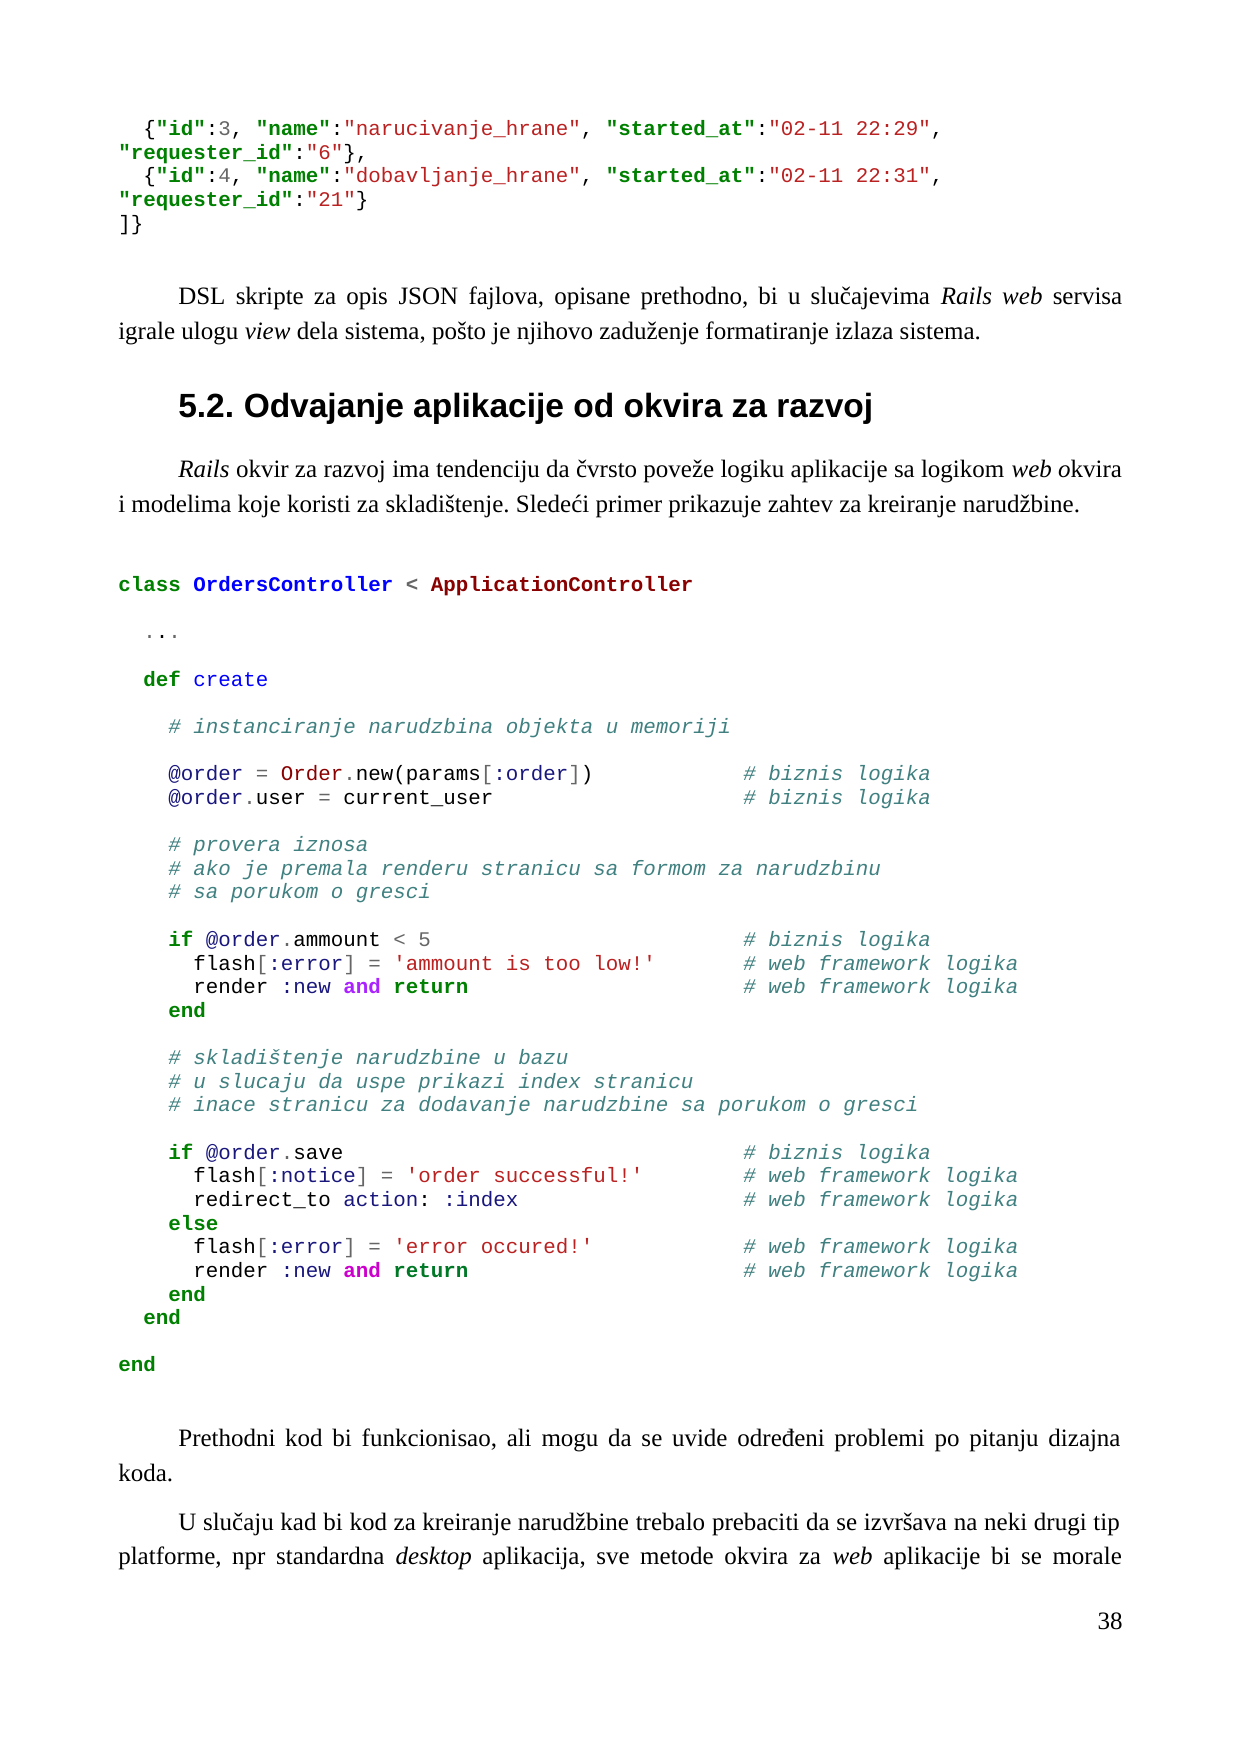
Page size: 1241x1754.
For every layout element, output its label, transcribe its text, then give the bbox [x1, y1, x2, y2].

text flash[:notice] = 'order successful!' # web framework logika [118, 1165, 1122, 1189]
text flash[:error] = 'ammount is too low!' # web framework logika [118, 952, 1122, 976]
text redirect_to action: :index # web framework logika [118, 1189, 1122, 1213]
text if @order.save # biznis logika [118, 1142, 1122, 1165]
text # skladištenje narudzbine u bazu [118, 1047, 1122, 1071]
text # instanciranje narudzbina objekta u memoriji [118, 716, 1122, 740]
text Prethodni kod bi funkcionisao, ali mogu da se uvide određeni problemi po pitanju dizajna koda. [118, 1423, 1122, 1486]
text class OrdersController < ApplicationController [118, 574, 1122, 598]
text {"id":3, "name":"narucivanje_hrane", "started_at":"02-11 22:29", "requester_id":"6"}, [118, 118, 1122, 165]
text ]} [118, 213, 1122, 236]
text if @order.ammount < 5 # biznis logika [118, 929, 1122, 952]
text end [118, 1307, 1122, 1331]
text ... [118, 621, 1122, 645]
text render :new and return # web framework logika [118, 1260, 1122, 1283]
subtitle Odvajanje aplikacije od okvira za razvoj [118, 386, 1122, 424]
text DSL skripte za opis JSON fajlova, opisane prethodno, bi u slučajevima Rails web servisa igrale ulogu view dela sistema, pošto je njihovo zaduženje formatiranje izlaza sistema. [118, 281, 1122, 344]
text # ako je premala renderu stranicu sa formom za narudzbinu [118, 858, 1122, 882]
text # inace stranicu za dodavanje narudzbine sa porukom o gresci [118, 1094, 1122, 1118]
text render :new and return # web framework logika [118, 976, 1122, 1000]
text @order.user = current_user # biznis logika [118, 787, 1122, 811]
text U slučaju kad bi kod za kreiranje narudžbine trebalo prebaciti da se izvršava na neki drugi tip platforme, npr standardna desktop aplikacija, sve metode okvira za web aplikacije bi se morale [118, 1507, 1122, 1570]
text end [118, 1354, 1122, 1378]
text def create [118, 669, 1122, 692]
text {"id":4, "name":"dobavljanje_hrane", "started_at":"02-11 22:31", "requester_id":"21"} [118, 165, 1122, 213]
text flash[:error] = 'error occured!' # web framework logika [118, 1236, 1122, 1260]
text # sa porukom o gresci [118, 882, 1122, 905]
text @order = Order.new(params[:order]) # biznis logika [118, 763, 1122, 787]
text else [118, 1213, 1122, 1236]
text # provera iznosa [118, 834, 1122, 858]
text Rails okvir za razvoj ima tendenciju da čvrsto poveže logiku aplikacije sa logikom web okvira i modelima koje koristi za skladištenje. Sledeći primer prikazuje zahtev za kreiranje narudžbine. [118, 454, 1122, 518]
text end [118, 1000, 1122, 1023]
text end [118, 1283, 1122, 1307]
text # u slucaju da uspe prikazi index stranicu [118, 1071, 1122, 1094]
